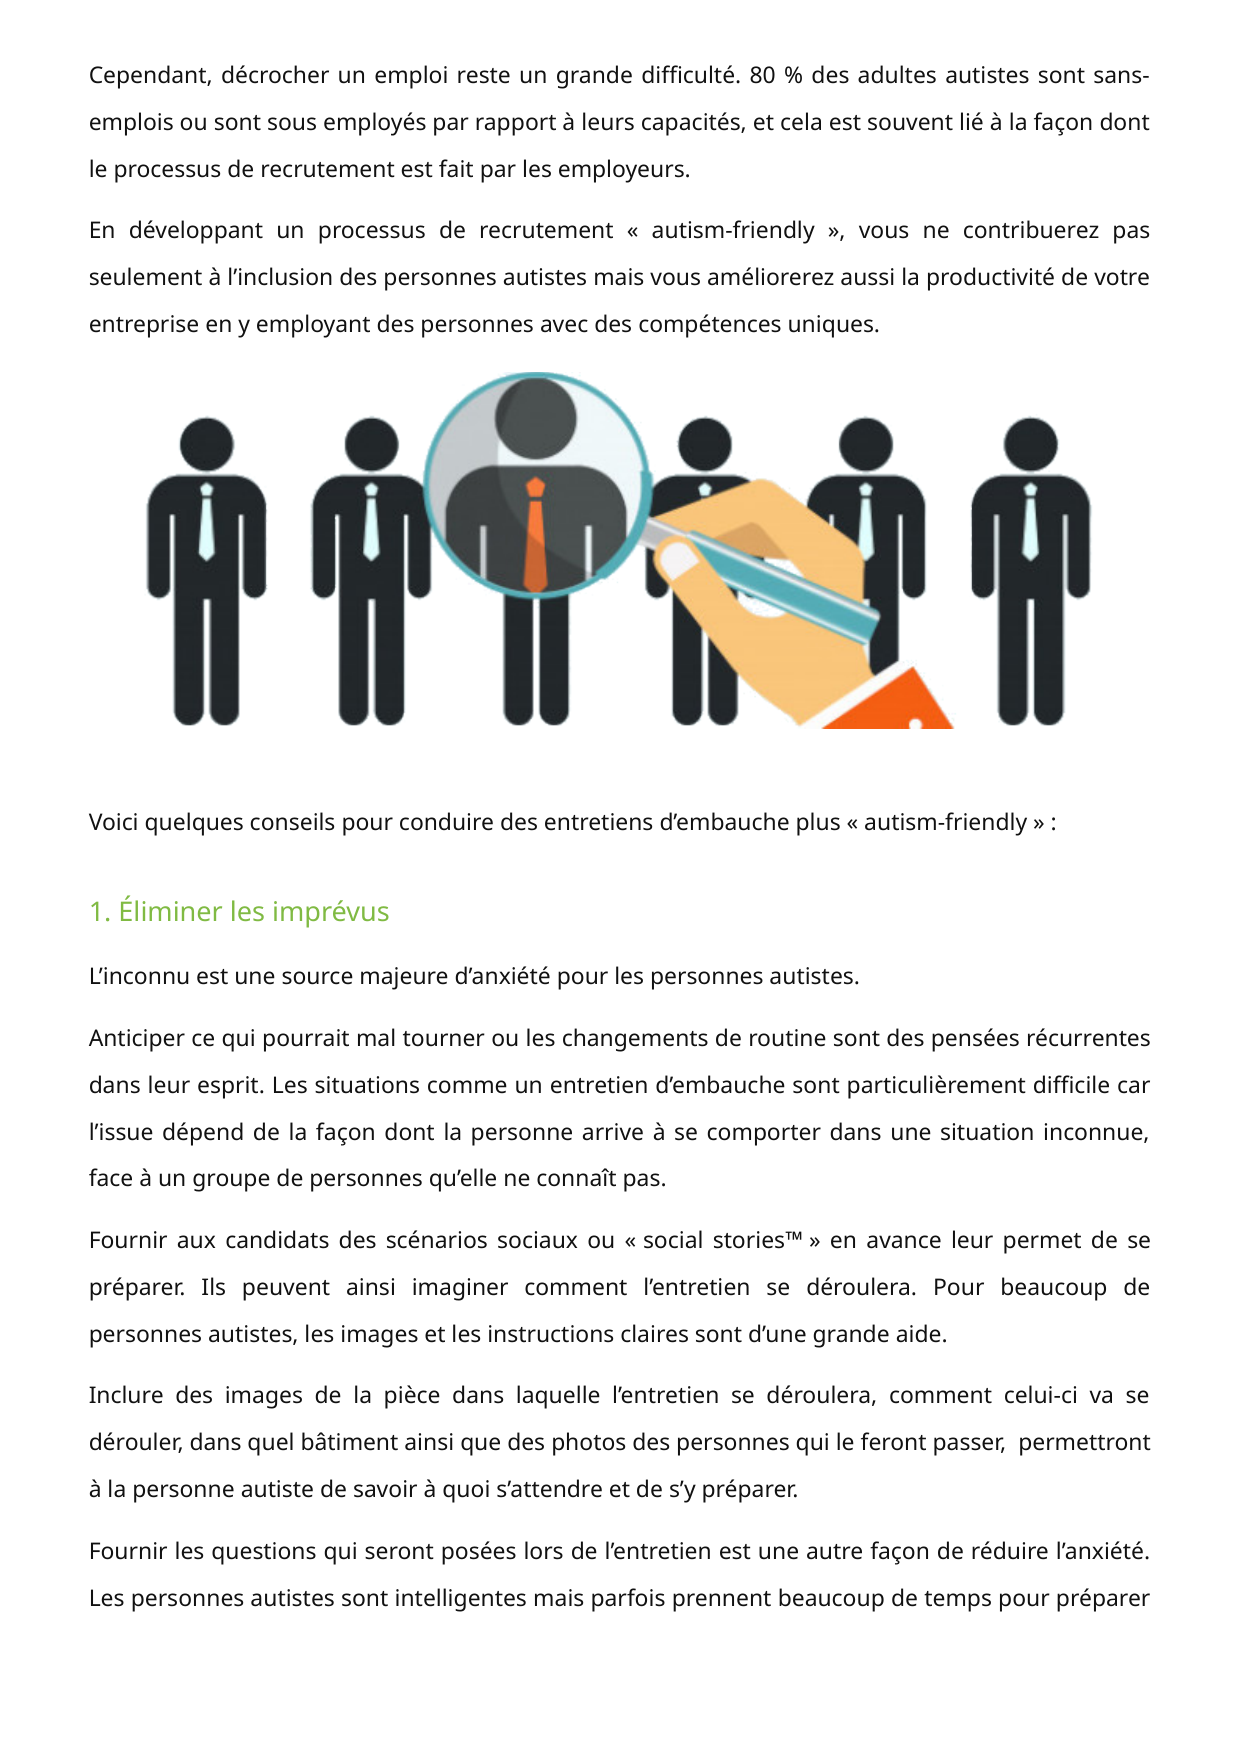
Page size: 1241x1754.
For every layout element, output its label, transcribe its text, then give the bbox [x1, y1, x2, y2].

subtitle 1. Éliminer les imprévus [88, 892, 1152, 929]
text Voici quelques conseils pour conduire des entretiens d’embauche plus « autism-friendly » : [88, 806, 1152, 837]
text Cependant, décrocher un emploi reste un grande difficulté. 80 % des adultes autistes sont sans-emplois ou sont sous employés par rapport à leurs capacités, et cela est souvent lié à la façon dont le processus de recrutement est fait par les employeurs. [88, 59, 1152, 184]
text Fournir les questions qui seront posées lors de l’entretien est une autre façon de réduire l’anxiété. Les personnes autistes sont intelligentes mais parfois prennent beaucoup de temps pour préparer [88, 1535, 1152, 1613]
picture [118, 372, 1119, 729]
text L’inconnu est une source majeure d’anxiété pour les personnes autistes. [88, 960, 1152, 991]
text Anticiper ce qui pourrait mal tourner ou les changements de routine sont des pensées récurrentes dans leur esprit. Les situations comme un entretien d’embauche sont particulièrement difficile car l’issue dépend de la façon dont la personne arrive à se comporter dans une situation inconnue, face à un groupe de personnes qu’elle ne connaît pas. [88, 1022, 1152, 1193]
text Inclure des images de la pièce dans laquelle l’entretien se déroulera, comment celui-ci va se dérouler, dans quel bâtiment ainsi que des photos des personnes qui le feront passer, permettront à la personne autiste de savoir à quoi s’attendre et de s’y préparer. [88, 1379, 1152, 1504]
text Fournir aux candidats des scénarios sociaux ou « social stories™ » en avance leur permet de se préparer. Ils peuvent ainsi imaginer comment l’entretien se déroulera. Pour beaucoup de personnes autistes, les images et les instructions claires sont d’une grande aide. [88, 1224, 1152, 1349]
text En développant un processus de recrutement « autism-friendly », vous ne contribuerez pas seulement à l’inclusion des personnes autistes mais vous améliorerez aussi la productivité de votre entreprise en y employant des personnes avec des compétences uniques. [88, 214, 1152, 339]
